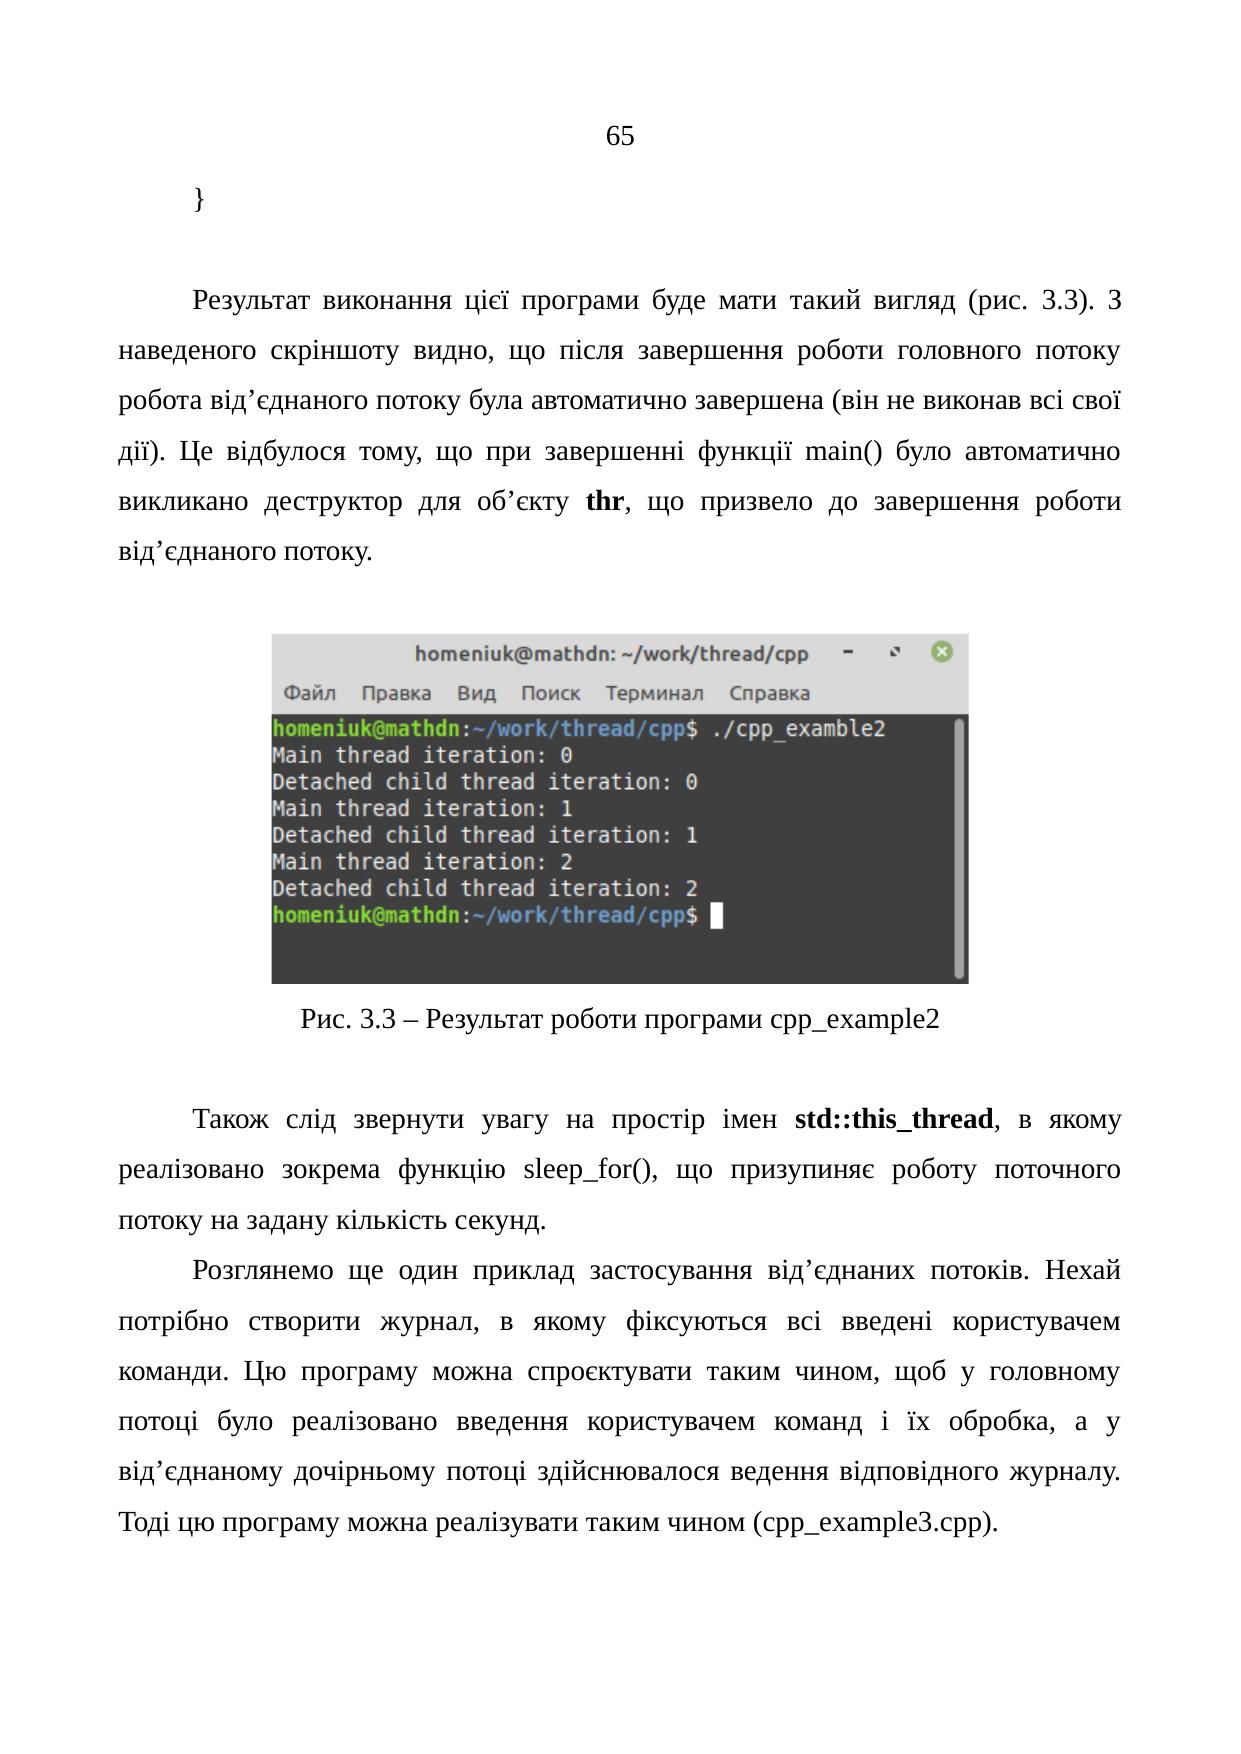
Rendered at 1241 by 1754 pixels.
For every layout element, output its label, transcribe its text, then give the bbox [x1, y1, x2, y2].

text } [118, 181, 1122, 215]
text Також слід звернути увагу на простір імен std::this_thread, в якому реалізовано зокрема функцію sleep_for(), що призупиняє роботу поточного потоку на задану кількість секунд. [118, 1101, 1122, 1236]
text Результат виконання цієї програми буде мати такий вигляд (рис. 3.3). З наведеного скріншоту видно, що після завершення роботи головного потоку робота від’єднаного потоку була автоматично завершена (він не виконав всі свої дії). Це відбулося тому, що при завершенні функції main() було автоматично викликано деструктор для об’єкту thr, що призвело до завершення роботи від’єднаного потоку. [118, 282, 1122, 567]
picture [271, 633, 969, 984]
text Розглянемо ще один приклад застосування від’єднаних потоків. Нехай потрібно створити журнал, в якому фіксуються всі введені користувачем команди. Цю програму можна спроєктувати таким чином, щоб у головному потоці було реалізовано введення користувачем команд і їх обробка, а у від’єднаному дочірньому потоці здійснювалося ведення відповідного журналу. Тоді цю програму можна реалізувати таким чином (cpp_example3.cpp). [118, 1252, 1122, 1537]
text Рис. 3.3 – Результат роботи програми cpp_example2 [272, 984, 968, 1034]
